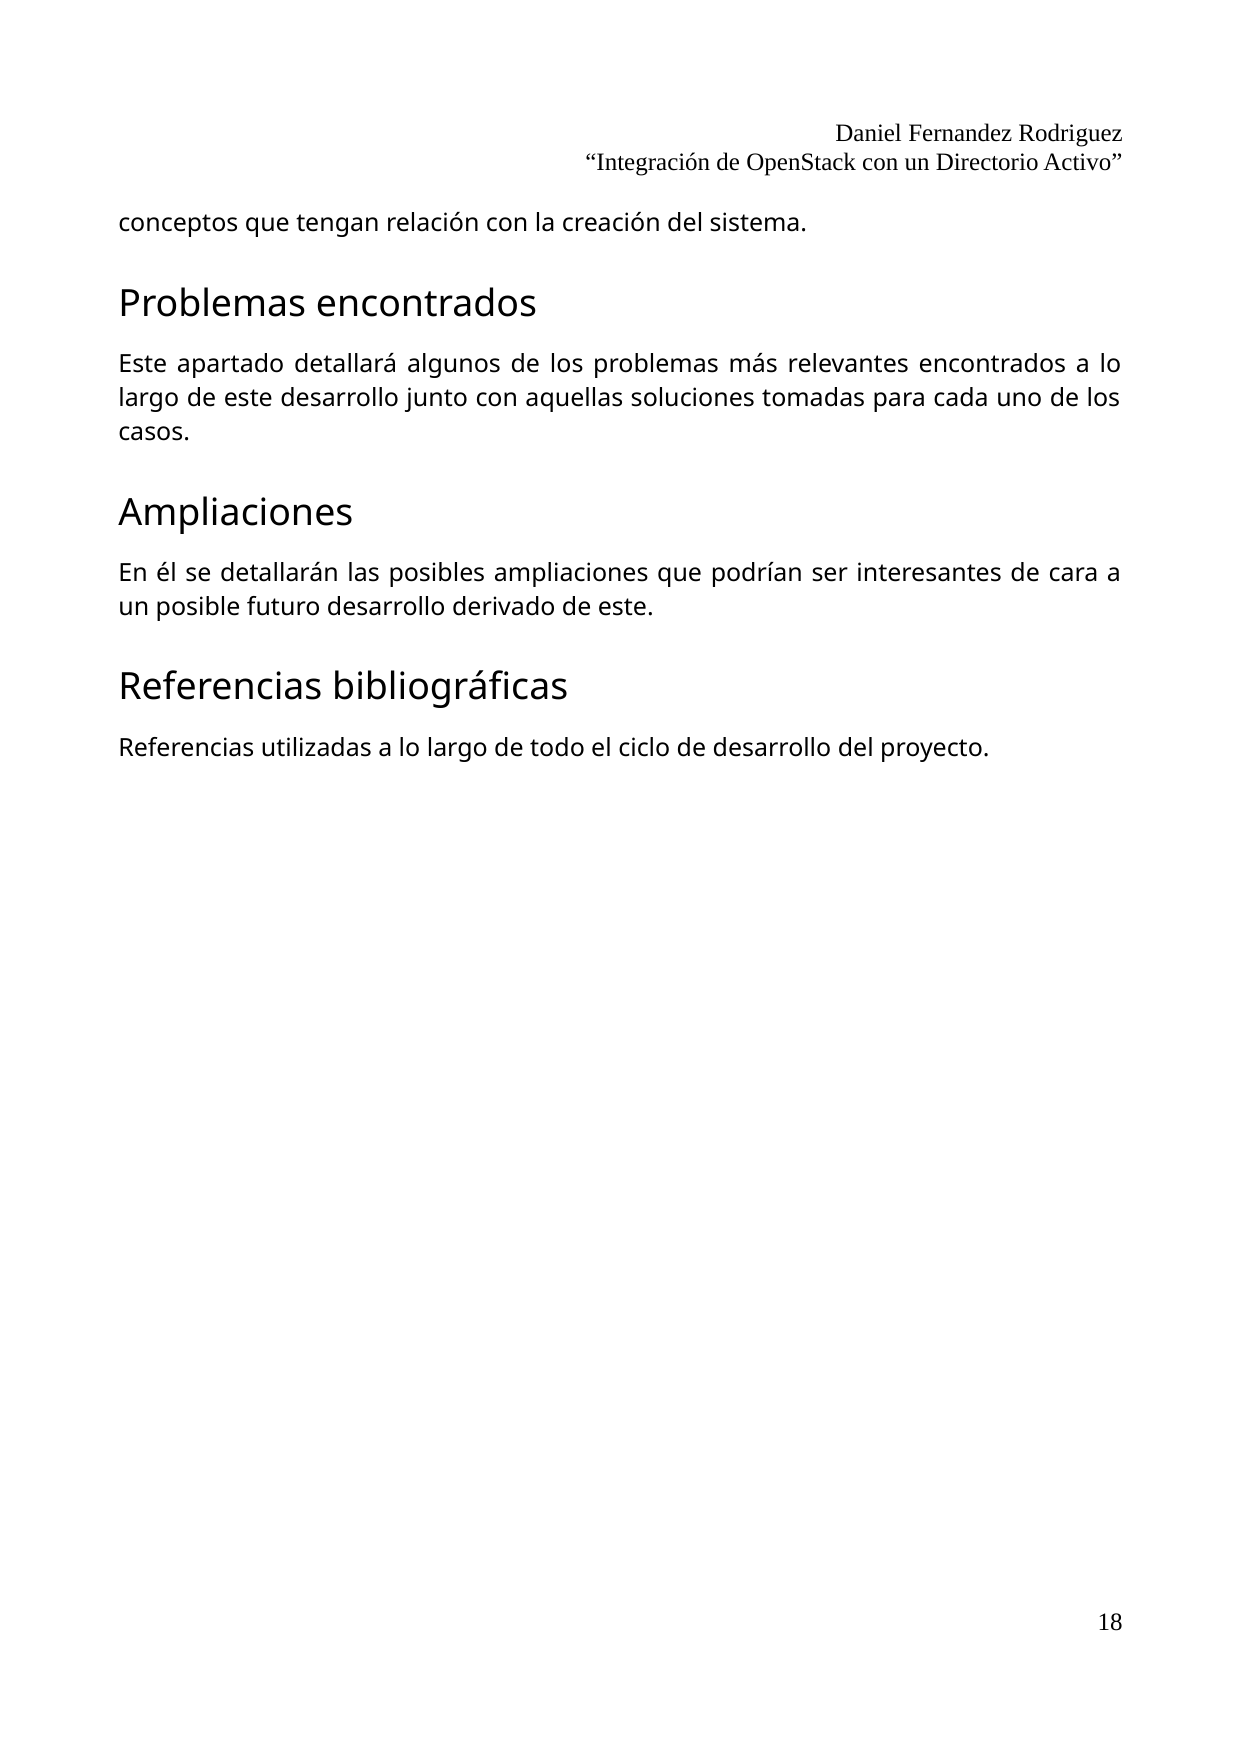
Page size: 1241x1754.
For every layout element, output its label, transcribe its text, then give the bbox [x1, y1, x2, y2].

text En él se detallarán las posibles ampliaciones que podrían ser interesantes de cara a un posible futuro desarrollo derivado de este. [118, 554, 1122, 623]
text Este apartado detallará algunos de los problemas más relevantes encontrados a lo largo de este desarrollo junto con aquellas soluciones tomadas para cada uno de los casos. [118, 346, 1122, 448]
subtitle Referencias bibliográficas [118, 659, 1122, 711]
subtitle Problemas encontrados [118, 276, 1122, 327]
text conceptos que tengan relación con la creación del sistema. [118, 205, 1122, 239]
subtitle Ampliaciones [118, 485, 1122, 536]
text Referencias utilizadas a lo largo de todo el ciclo de desarrollo del proyecto. [118, 729, 1122, 763]
